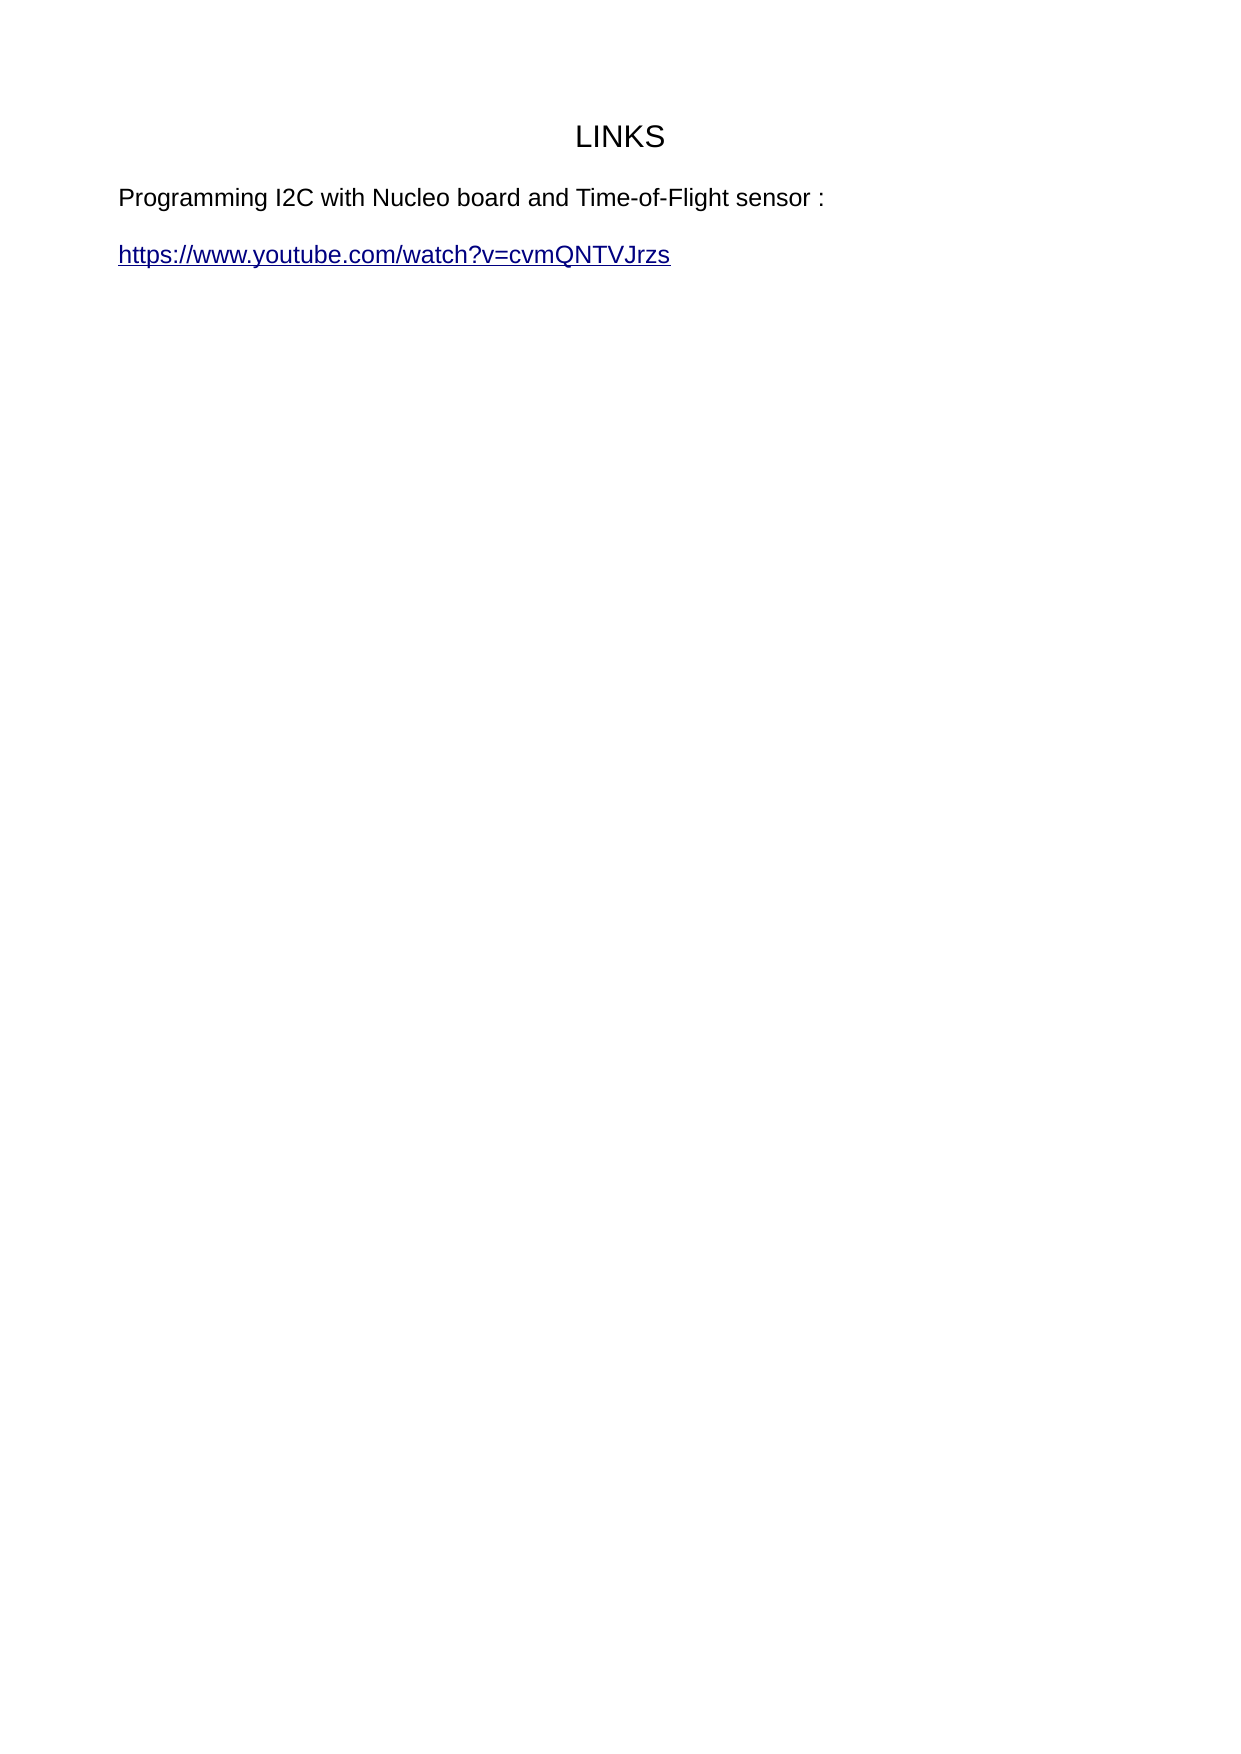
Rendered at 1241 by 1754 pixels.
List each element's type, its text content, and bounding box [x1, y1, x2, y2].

text Programming I2C with Nucleo board and Time-of-Flight sensor : [118, 183, 1122, 212]
text LINKS [118, 118, 1122, 154]
text https://www.youtube.com/watch?v=cvmQNTVJrzs [118, 240, 1122, 269]
